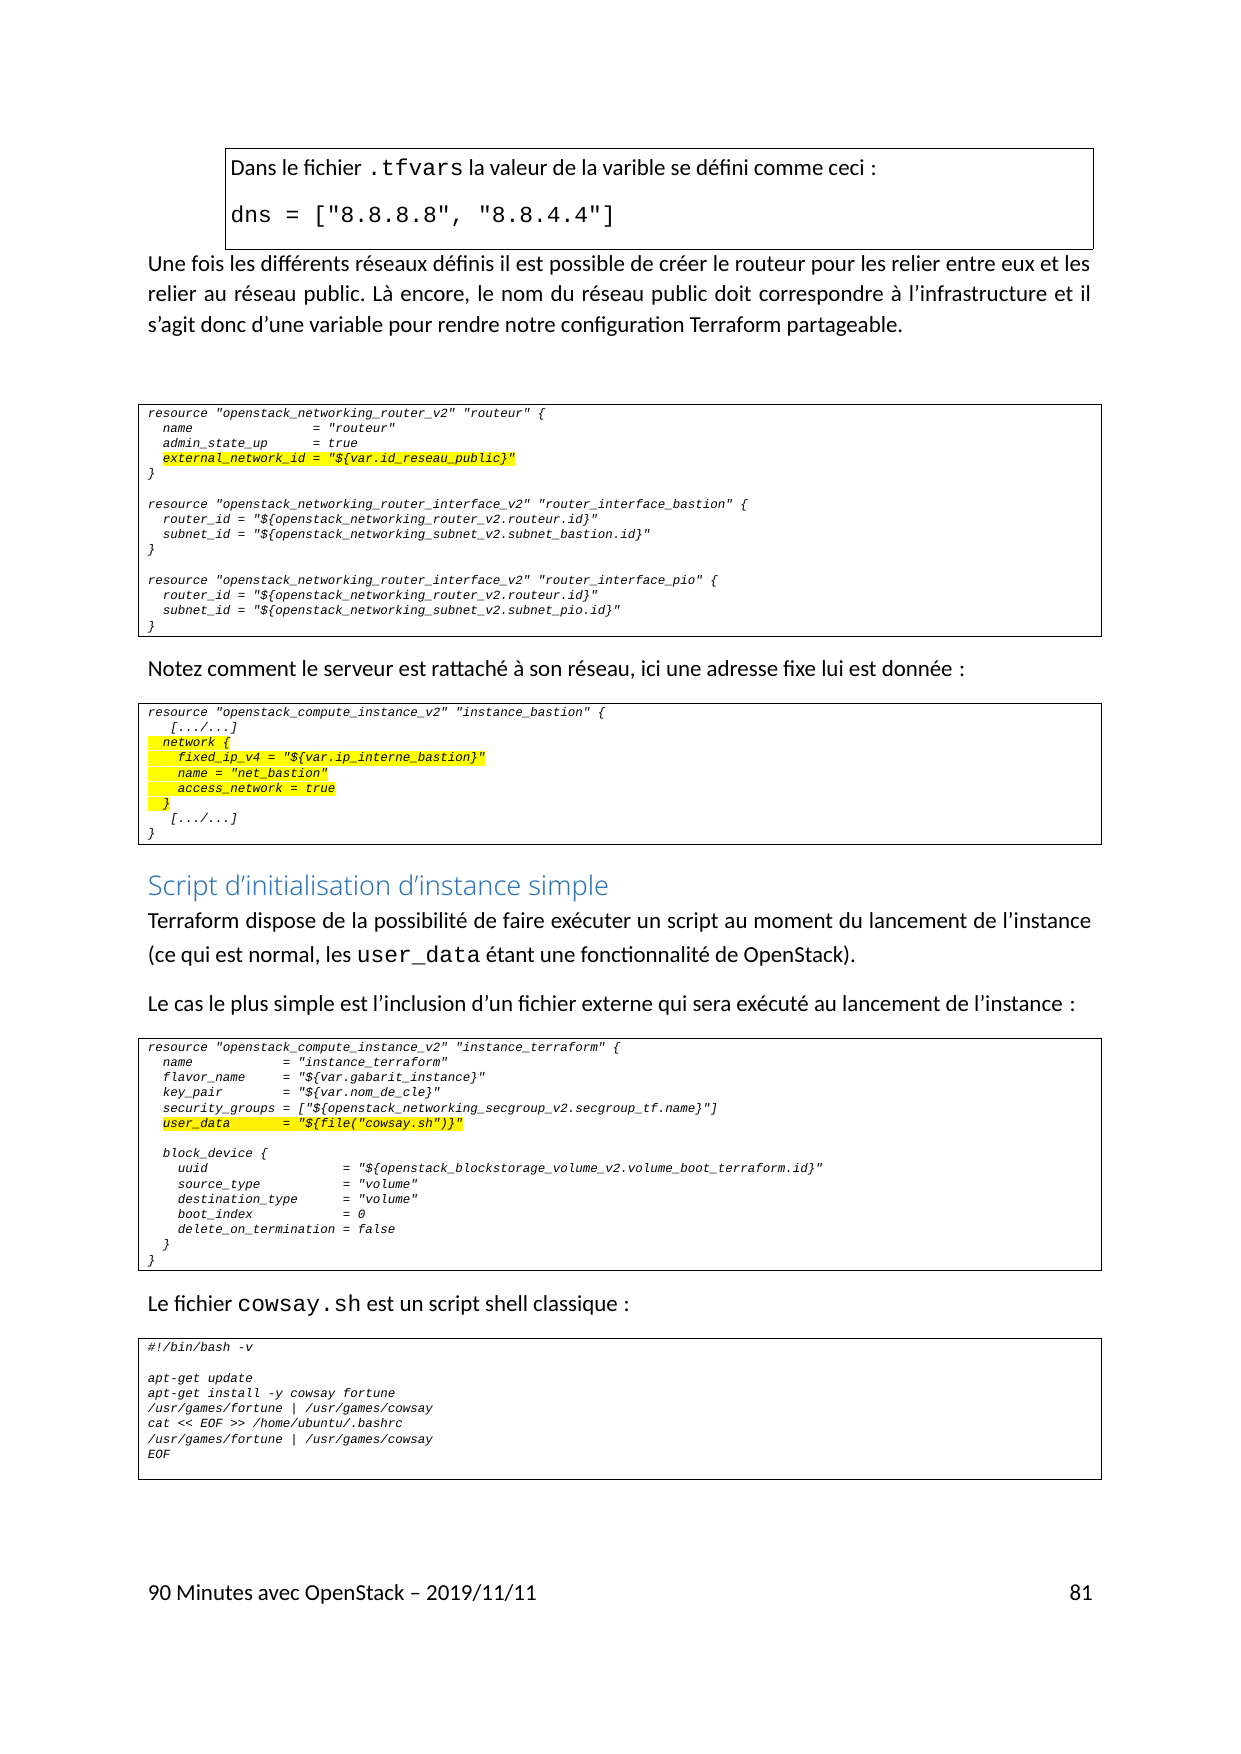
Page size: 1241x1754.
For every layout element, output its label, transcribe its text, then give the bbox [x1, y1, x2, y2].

text [.../...] } [139, 809, 1101, 844]
text Notez comment le serveur est rattaché à son réseau, ici une adresse fixe lui est donnée : [148, 654, 1093, 683]
text #!/bin/bash -v apt-get update apt-get install -y cowsay fortune /usr/games/fortune | /usr/games/cowsay cat << EOF >> /home/ubuntu/.bashrc /usr/games/fortune | /usr/games/cowsay EOF [139, 1339, 1101, 1479]
text resource "openstack_networking_router_v2" "routeur" { name = "routeur" admin_state_up = true external_network_id = "${var.id_reseau_public}" } resource "openstack_networking_router_interface_v2" "router_interface_bastion" { router_id = "${openstack_networking_router_v2.routeur.id}" subnet_id = "${openstack_networking_subnet_v2.subnet_bastion.id}" } resource "openstack_networking_router_interface_v2" "router_interface_pio" { router_id = "${openstack_networking_router_v2.routeur.id}" subnet_id = "${openstack_networking_subnet_v2.subnet_pio.id}" } [139, 405, 1101, 636]
table_header [148, 148, 224, 249]
text network { fixed_ip_v4 = "${var.ip_interne_bastion}" name = "net_bastion" access_network = true } [139, 733, 1101, 809]
text Une fois les différents réseaux définis il est possible de créer le routeur pour les relier entre eux et les relier au réseau public. Là encore, le nom du réseau public doit correspondre à l’infrastructure et il s’agit donc d’une variable pour rendre notre configuration Terraform partageable. [148, 249, 1093, 338]
text Terraform dispose de la possibilité de faire exécuter un script au moment du lancement de l’instance (ce qui est normal, les user_data étant une fonctionnalité de OpenStack). [148, 906, 1093, 969]
text Le fichier cowsay.sh est un script shell classique : [148, 1289, 1093, 1318]
text resource "openstack_compute_instance_v2" "instance_bastion" { [.../...] [139, 704, 1101, 733]
text resource "openstack_compute_instance_v2" "instance_terraform" { name = "instance_terraform" flavor_name = "${var.gabarit_instance}" key_pair = "${var.nom_de_cle}" security_groups = ["${openstack_networking_secgroup_v2.secgroup_tf.name}"] user_data = "${file("cowsay.sh")}" block_device { uuid = "${openstack_blockstorage_volume_v2.volume_boot_terraform.id}" source_type = "volume" destination_type = "volume" boot_index = 0 delete_on_termination = false } } [139, 1039, 1101, 1270]
text Le cas le plus simple est l’inclusion d’un fichier externe qui sera exécuté au lancement de l’instance : [148, 989, 1093, 1018]
subtitle Script d’initialisation d’instance simple [148, 867, 1093, 903]
table_header Dans le fichier .tfvars la valeur de la varible se défini comme ceci : dns = ["8.8.8.8", "8.8.4.4"] [226, 149, 1093, 249]
